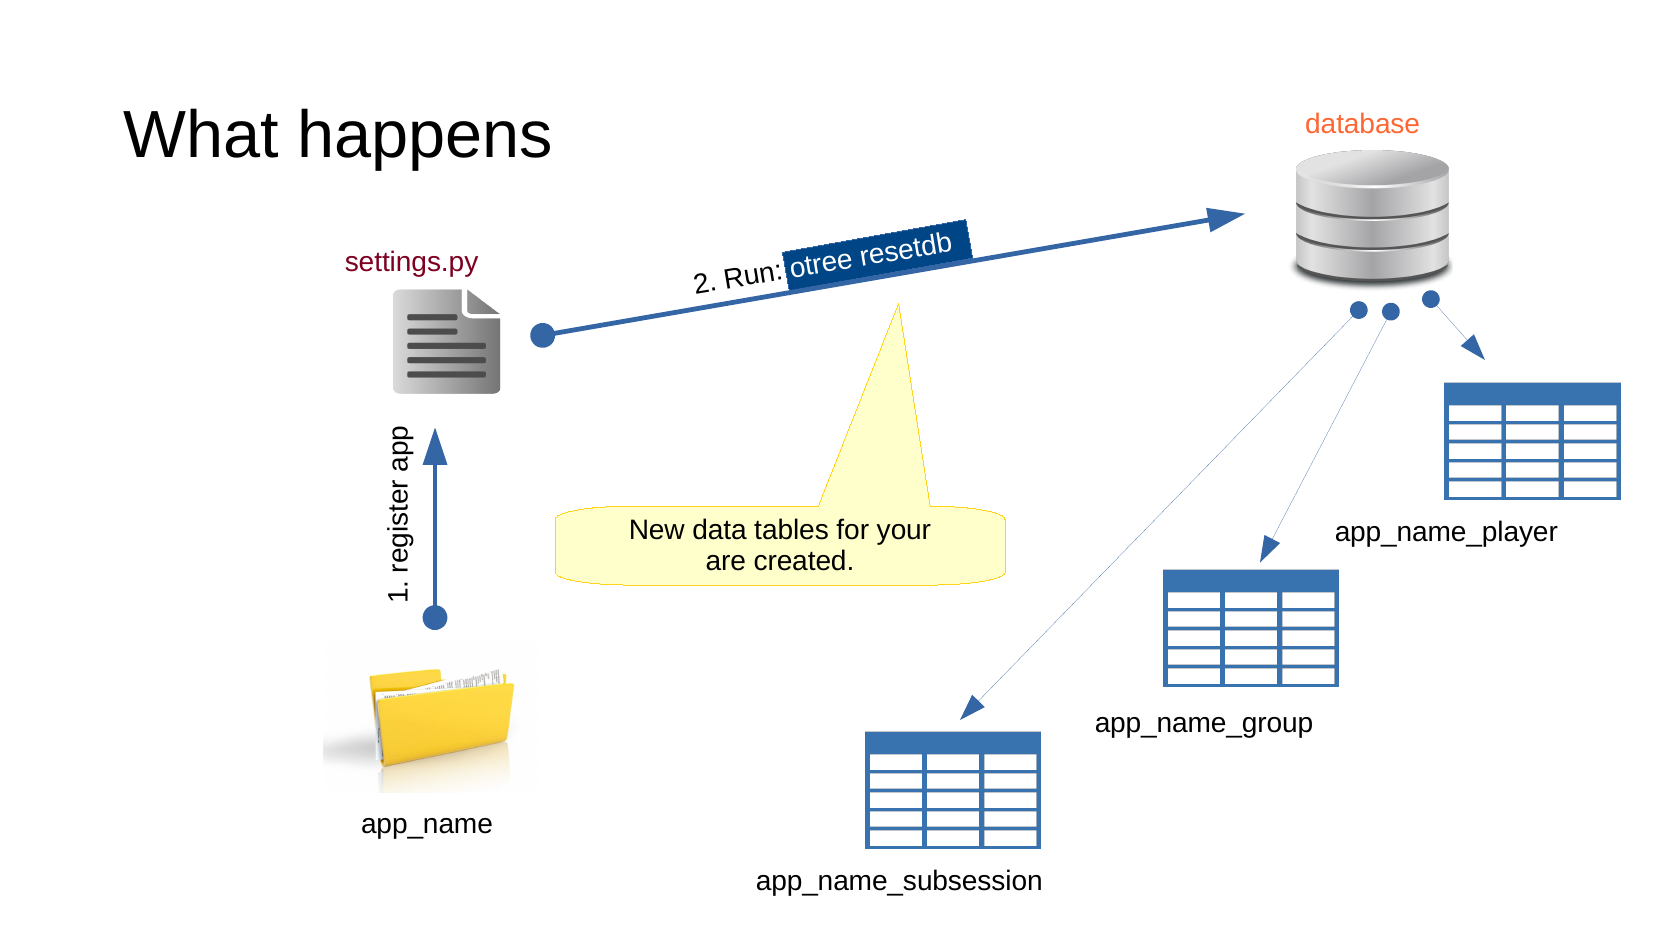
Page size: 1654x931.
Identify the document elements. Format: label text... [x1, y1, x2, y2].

text_box settings.py [330, 238, 554, 285]
text_box What happens [108, 90, 571, 180]
text_box app_name_player [1320, 508, 1649, 555]
text_box app_name [346, 801, 571, 848]
text_box 1. register app [375, 375, 453, 619]
picture [1162, 569, 1339, 687]
picture [1443, 382, 1621, 500]
picture [323, 641, 541, 793]
text_box New data tables for your are created. [555, 303, 1006, 586]
text_box app_name_subsession [741, 857, 1156, 904]
text_box app_name_group [1080, 699, 1403, 746]
picture [362, 285, 531, 406]
picture [1286, 150, 1459, 293]
text_box database [1290, 101, 1486, 148]
text_box 2. Run: otree resetdb [675, 202, 1055, 310]
picture [864, 731, 1041, 849]
